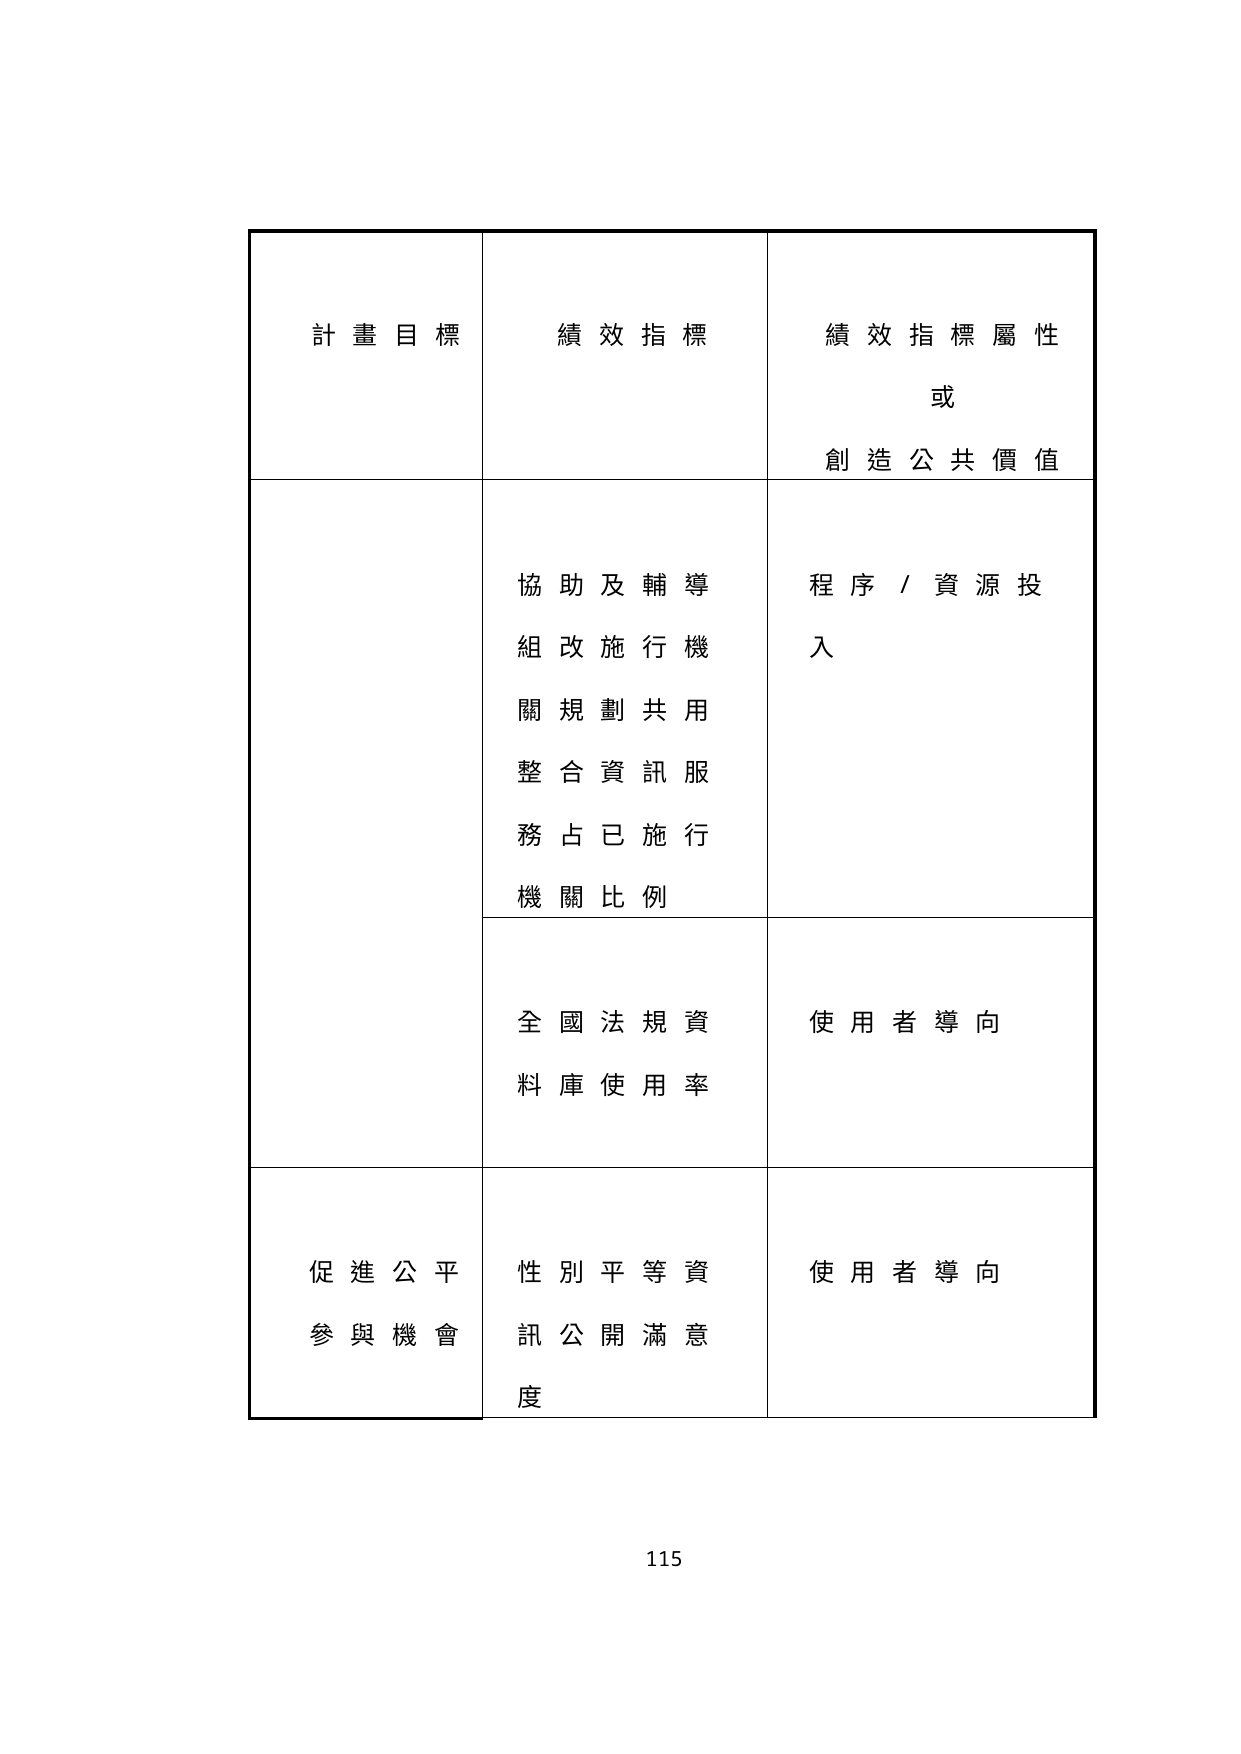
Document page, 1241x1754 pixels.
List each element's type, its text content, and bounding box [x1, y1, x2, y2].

table_cell 協助及輔導組改施行機關規劃共用整合資訊服務占已施行機關比例 [483, 480, 767, 917]
table_cell 促進公平參與機會 [251, 1168, 482, 1417]
table_header 計畫目標 [251, 233, 482, 479]
table_header 績效指標屬性或 創造公共價值 [768, 233, 1093, 479]
table_header 績效指標 [483, 233, 767, 479]
table_cell [251, 480, 482, 1167]
table_cell 使用者導向 [768, 918, 1093, 1167]
table_cell 全國法規資料庫使用率 [483, 918, 767, 1167]
table_cell 使用者導向 [768, 1168, 1093, 1417]
table_cell 程序/資源投入 [768, 480, 1093, 917]
table_cell 性別平等資訊公開滿意度 [483, 1168, 767, 1417]
